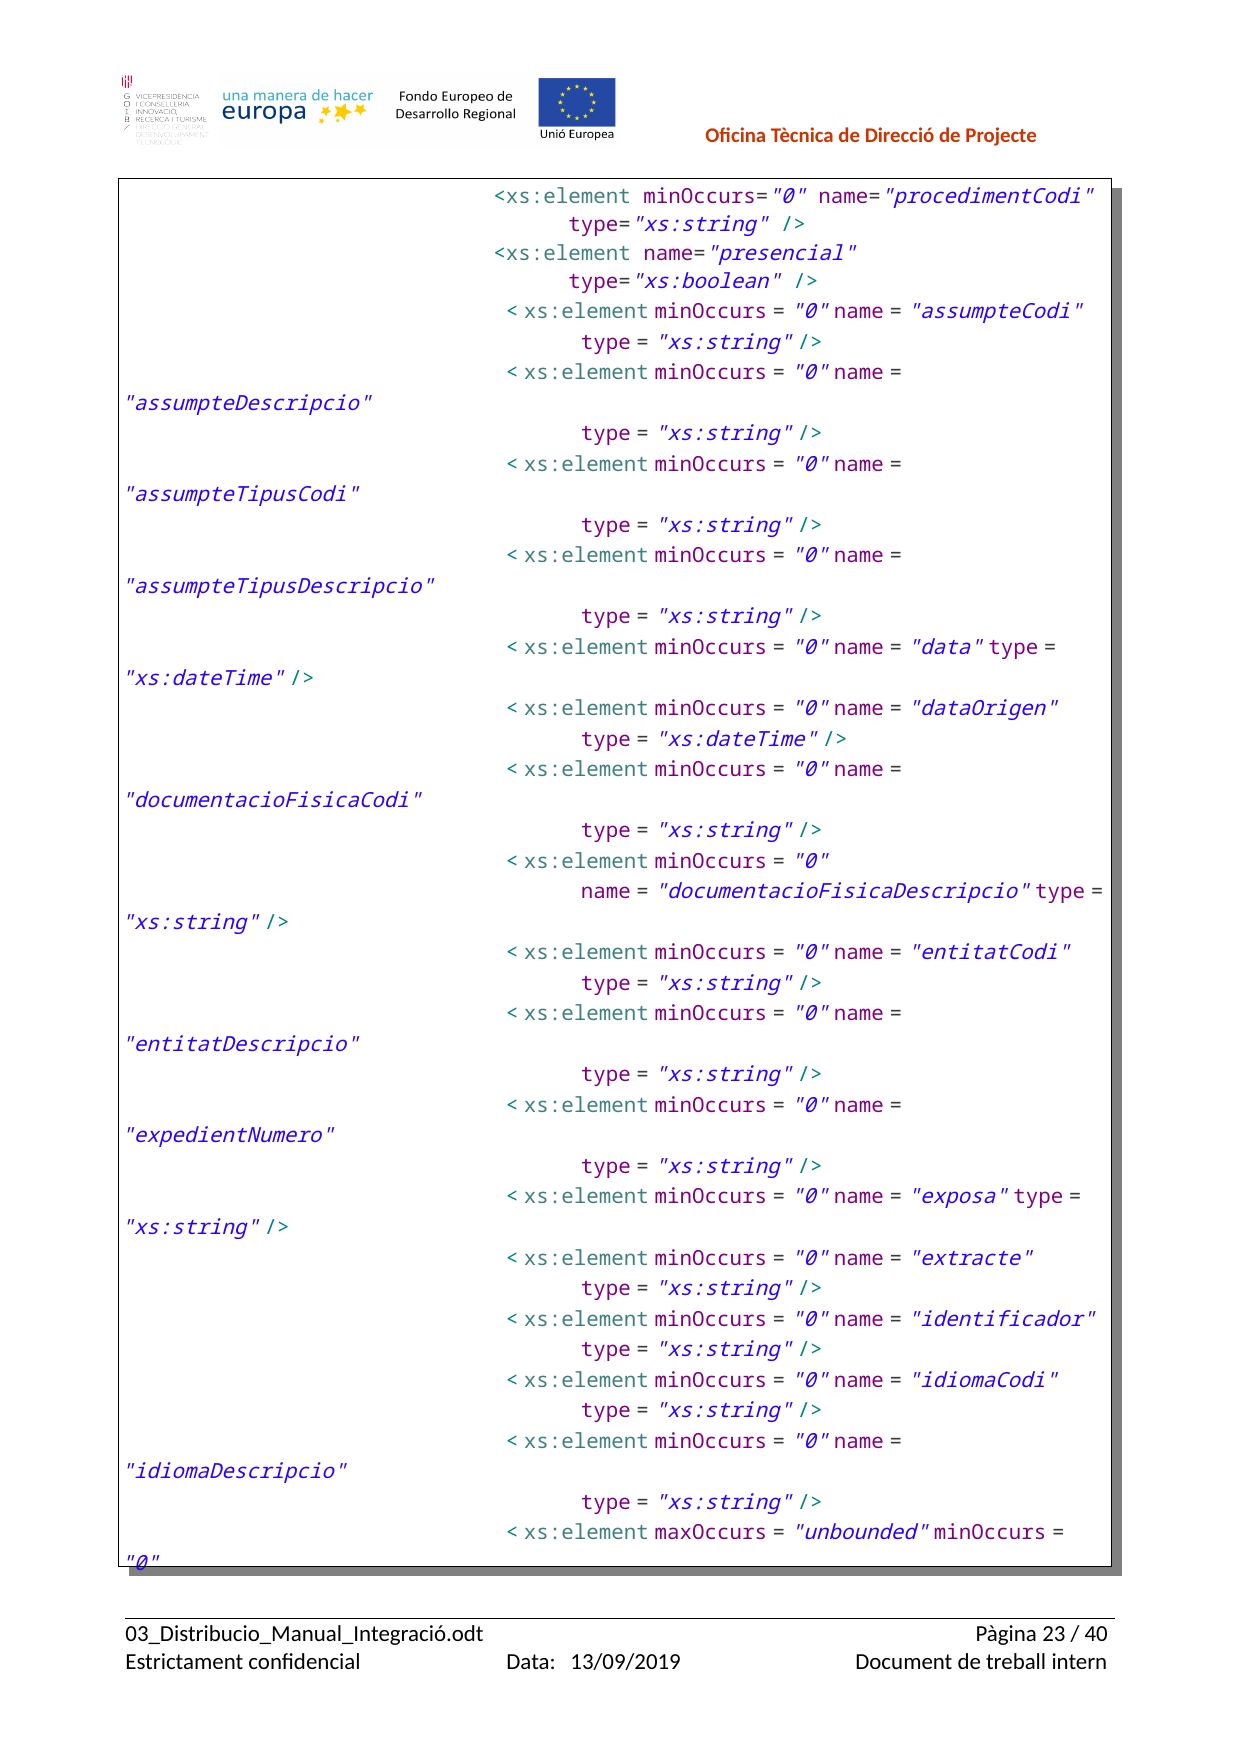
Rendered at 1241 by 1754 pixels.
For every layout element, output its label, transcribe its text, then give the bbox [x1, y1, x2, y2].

picture [118, 73, 213, 147]
text < xs:element minOccurs = "0" name = "data" type = "xs:dateTime" /> [119, 627, 1111, 688]
text type="xs:boolean" /> [119, 263, 1111, 291]
text type = "xs:string" /> [119, 1146, 1111, 1177]
text <xs:element minOccurs="0" name="procedimentCodi" [119, 179, 1111, 206]
text < xs:element minOccurs = "0" name = "entitatCodi" [119, 932, 1111, 963]
text < xs:element minOccurs = "0" [119, 841, 1111, 871]
picture [219, 73, 621, 147]
text < xs:element minOccurs = "0" name = "expedientNumero" [119, 1085, 1111, 1146]
text type = "xs:string" /> [119, 505, 1111, 536]
text < xs:element minOccurs = "0" name = "idiomaDescripcio" [119, 1421, 1111, 1482]
text type = "xs:string" /> [119, 810, 1111, 841]
text < xs:element minOccurs = "0" name = "dataOrigen" [119, 688, 1111, 719]
text type = "xs:string" /> [119, 322, 1111, 352]
text < xs:element minOccurs = "0" name = "idiomaCodi" [119, 1360, 1111, 1390]
text type = "xs:string" /> [119, 597, 1111, 627]
text <xs:element name="presencial" [119, 234, 1111, 263]
text type="xs:string" /> [119, 206, 1111, 234]
text < xs:element maxOccurs = "unbounded" minOccurs = "0" [119, 1512, 1111, 1566]
text type = "xs:dateTime" /> [119, 719, 1111, 749]
text < xs:element minOccurs = "0" name = "assumpteTipusDescripcio" [119, 536, 1111, 597]
text type = "xs:string" /> [119, 1054, 1111, 1085]
text name = "documentacioFisicaDescripcio" type = "xs:string" /> [119, 871, 1111, 932]
text < xs:element minOccurs = "0" name = "extracte" [119, 1238, 1111, 1268]
text < xs:element minOccurs = "0" name = "assumpteDescripcio" [119, 352, 1111, 413]
text < xs:element minOccurs = "0" name = "assumpteTipusCodi" [119, 444, 1111, 505]
text type = "xs:string" /> [119, 1390, 1111, 1421]
text < xs:element minOccurs = "0" name = "documentacioFisicaCodi" [119, 749, 1111, 810]
text < xs:element minOccurs = "0" name = "assumpteCodi" [119, 291, 1111, 322]
text < xs:element minOccurs = "0" name = "identificador" [119, 1299, 1111, 1329]
text type = "xs:string" /> [119, 413, 1111, 444]
text type = "xs:string" /> [119, 1482, 1111, 1512]
text type = "xs:string" /> [119, 1329, 1111, 1360]
text type = "xs:string" /> [119, 963, 1111, 993]
text < xs:element minOccurs = "0" name = "entitatDescripcio" [119, 993, 1111, 1054]
text < xs:element minOccurs = "0" name = "exposa" type = "xs:string" /> [119, 1177, 1111, 1238]
text type = "xs:string" /> [119, 1268, 1111, 1299]
